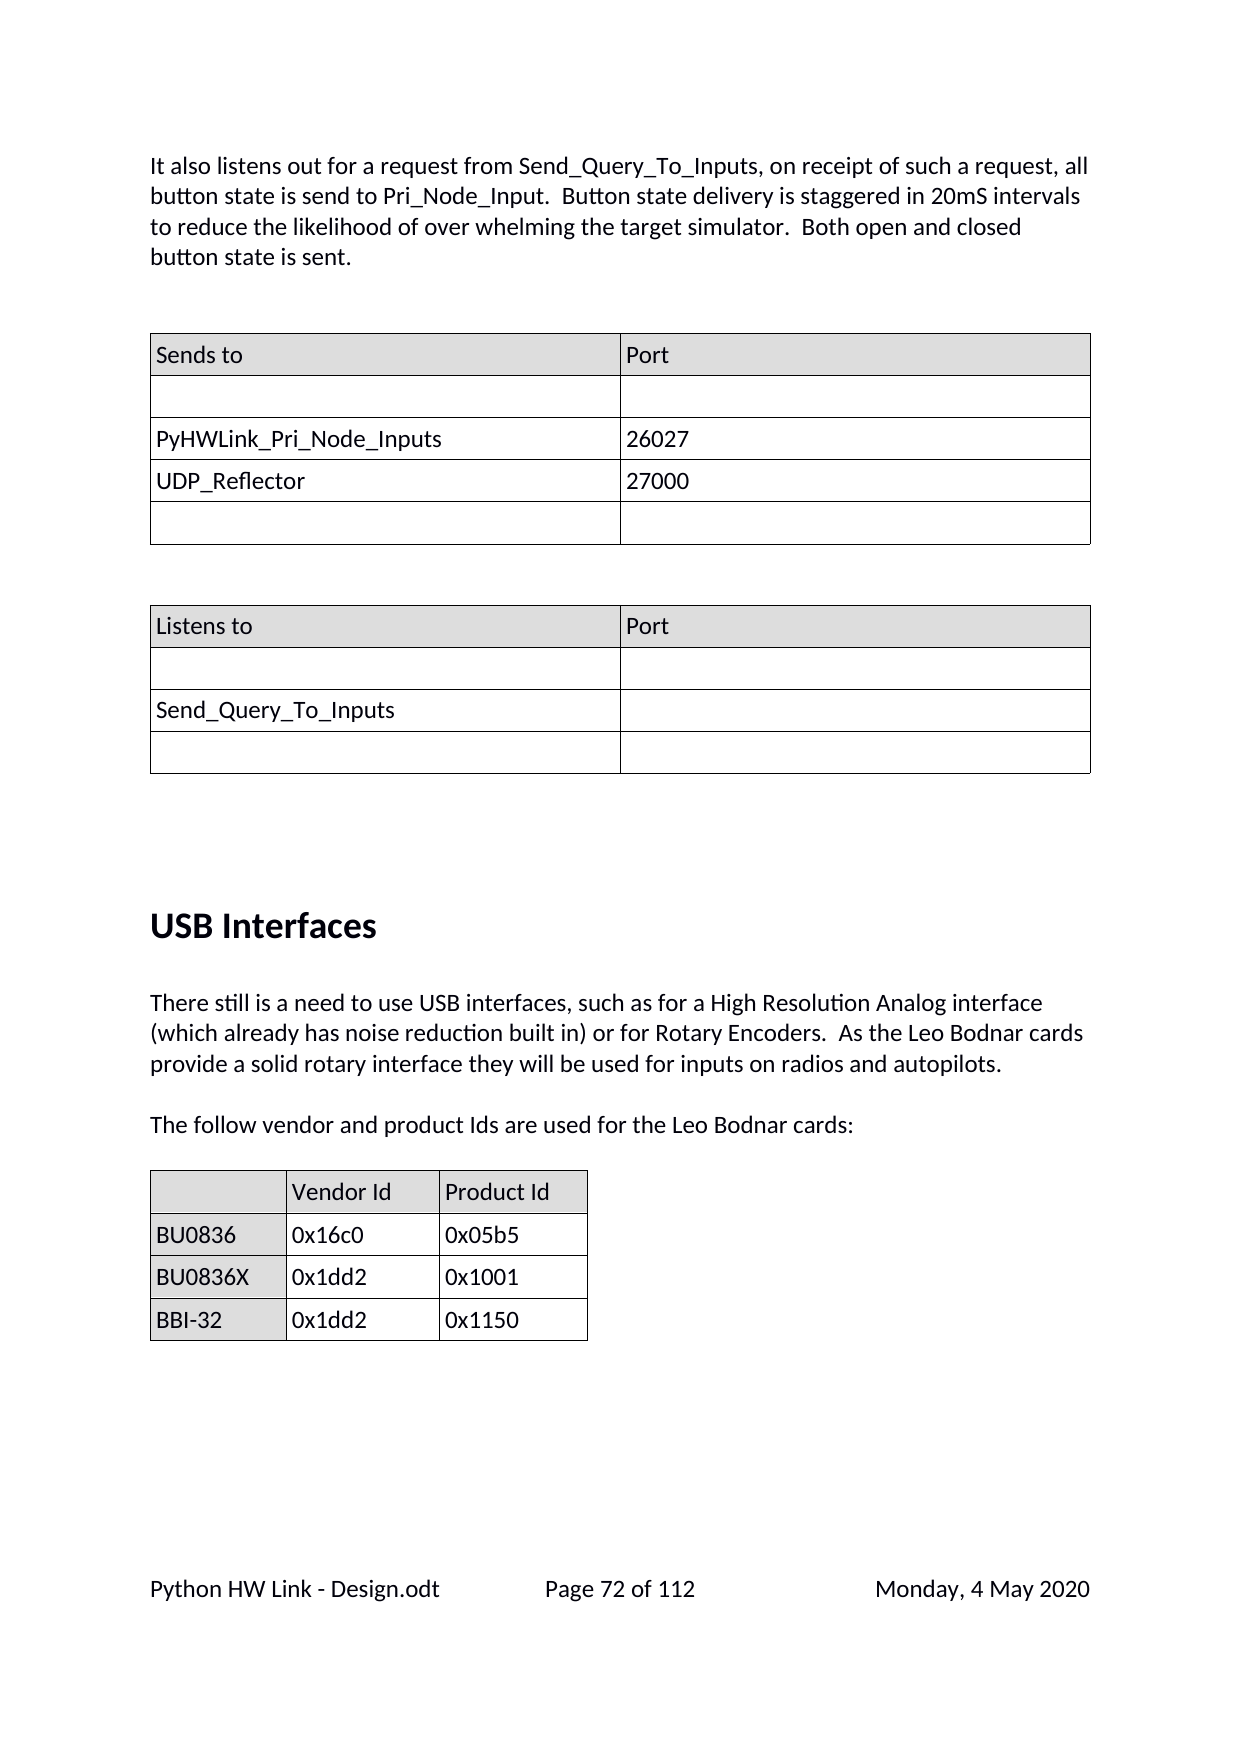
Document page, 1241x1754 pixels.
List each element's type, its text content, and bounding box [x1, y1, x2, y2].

table_cell 0x1001 [440, 1256, 587, 1297]
table_header Sends to [151, 334, 620, 375]
table_cell [621, 502, 1090, 543]
table_cell PyHWLink_Pri_Node_Inputs [151, 418, 620, 459]
table_cell [621, 376, 1090, 417]
table_cell [151, 376, 620, 417]
table_cell [151, 732, 620, 773]
table_cell Send_Query_To_Inputs [151, 690, 620, 731]
table_cell 26027 [621, 418, 1090, 459]
table_header Product Id [440, 1171, 587, 1212]
table_header Port [621, 334, 1090, 375]
table_cell 0x1150 [440, 1299, 587, 1340]
table_cell 0x1dd2 [287, 1299, 439, 1340]
table_cell [151, 648, 620, 689]
text It also listens out for a request from Send_Query_To_Inputs, on receipt of such a request, all button state is send to Pri_Node_Input. Button state delivery is staggered in 20mS intervals to reduce the likelihood of over whelming the target simulator. Both open and closed button state is sent. [150, 150, 1090, 272]
table_cell 0x1dd2 [287, 1256, 439, 1297]
text The follow vendor and product Ids are used for the Leo Bodnar cards: [150, 1109, 1090, 1139]
table_header [151, 1171, 286, 1212]
table_cell 0x05b5 [440, 1214, 587, 1255]
table_cell BU0836X [151, 1256, 286, 1297]
table_cell BU0836 [151, 1214, 286, 1255]
table_cell 0x16c0 [287, 1214, 439, 1255]
table_cell [621, 648, 1090, 689]
table_cell [621, 690, 1090, 731]
table_header Listens to [151, 606, 620, 647]
table_cell [621, 732, 1090, 773]
table_header Vendor Id [287, 1171, 439, 1212]
table_header Port [621, 606, 1090, 647]
table_cell [151, 502, 620, 543]
table_cell BBI-32 [151, 1299, 286, 1340]
table_cell UDP_Reflector [151, 460, 620, 501]
table_cell 27000 [621, 460, 1090, 501]
subtitle USB Interfaces [150, 902, 1090, 948]
text There still is a need to use USB interfaces, such as for a High Resolution Analog interface (which already has noise reduction built in) or for Rotary Encoders. As the Leo Bodnar cards provide a solid rotary interface they will be used for inputs on radios and autopilots. [150, 987, 1090, 1078]
